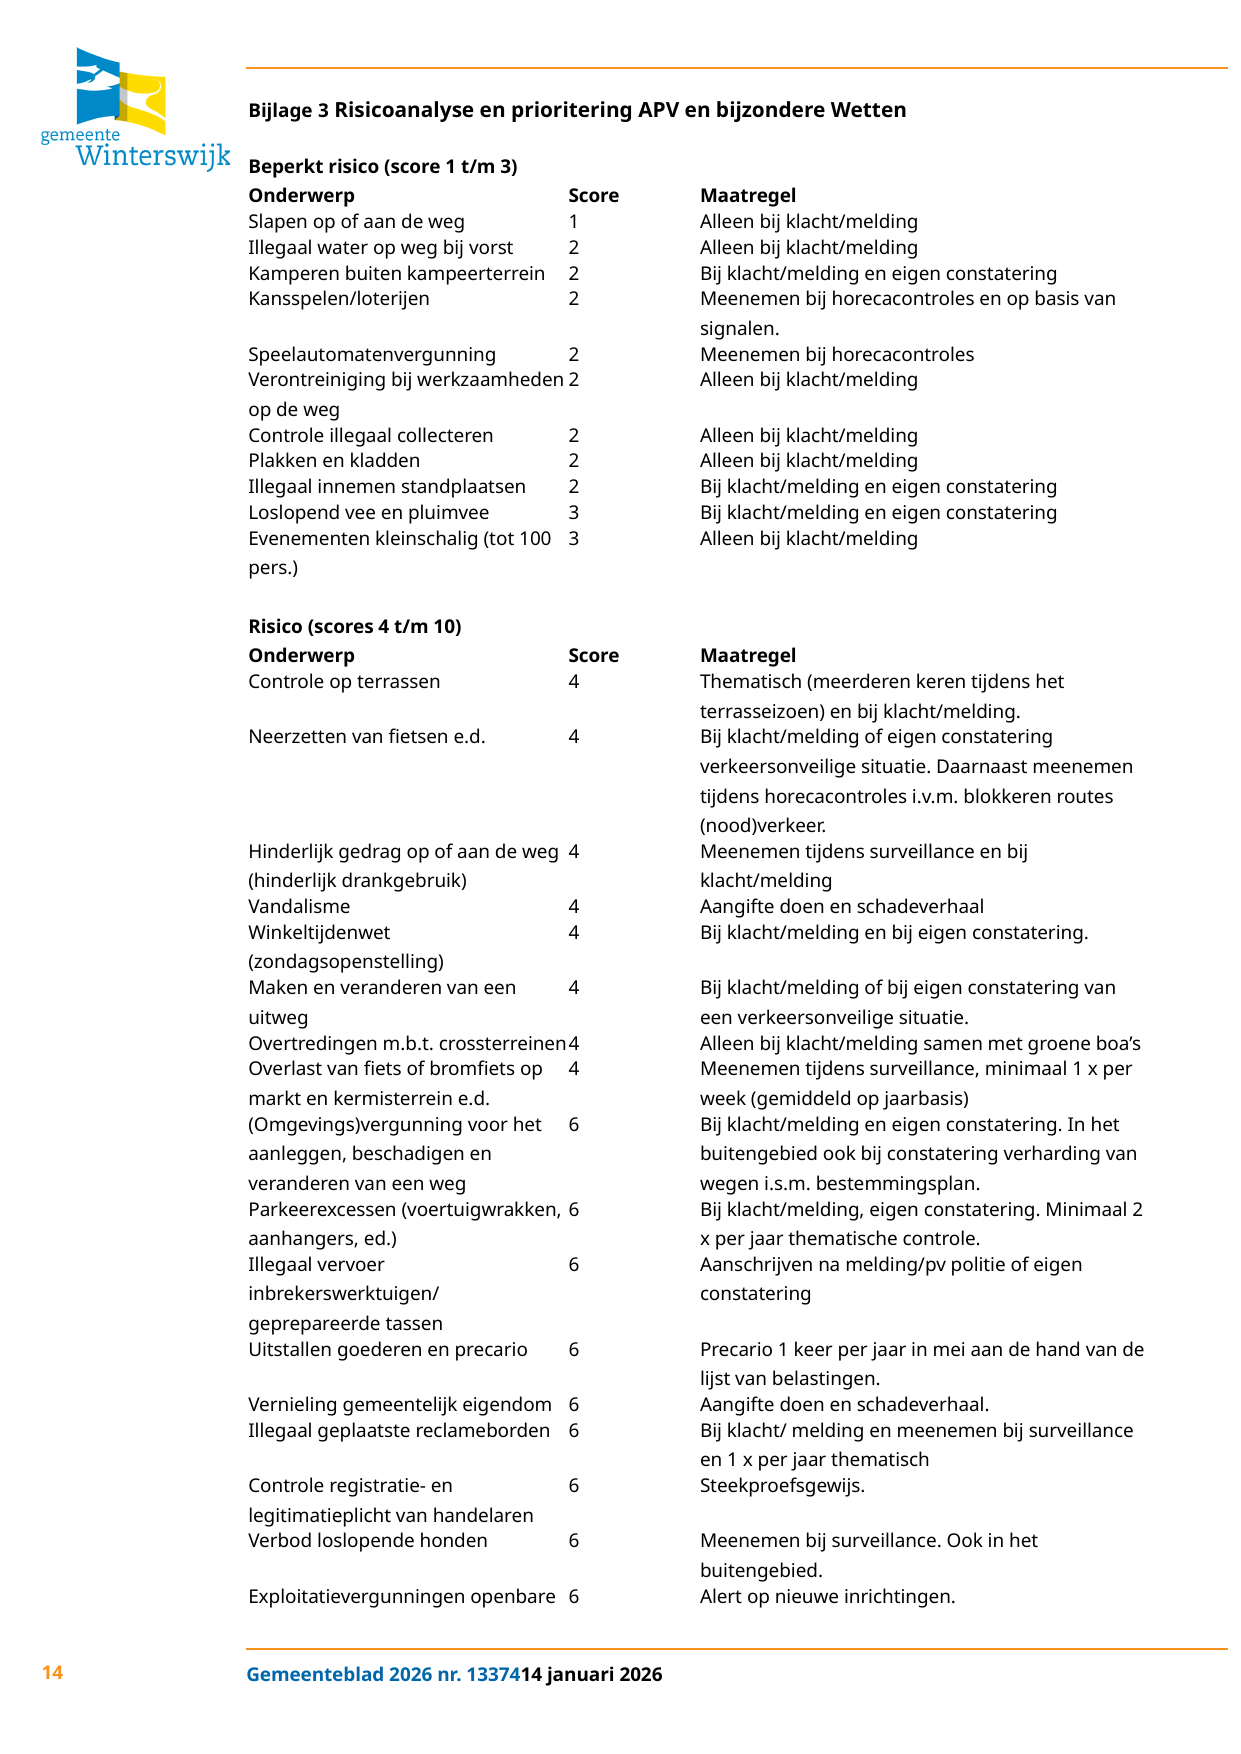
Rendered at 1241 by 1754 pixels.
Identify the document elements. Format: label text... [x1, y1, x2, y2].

table_cell 6 [568, 1583, 700, 1609]
table_cell Slapen op of aan de weg [248, 208, 568, 234]
table_header Maatregel [700, 643, 1152, 668]
table_cell Plakken en kladden [248, 448, 568, 473]
table_cell Bij klacht/melding of eigen constatering verkeersonveilige situatie. Daarnaast meenemen tijdens horecacontroles i.v.m. blokkeren routes (nood)verkeer. [700, 724, 1152, 838]
table_cell 4 [568, 919, 700, 974]
table_cell 2 [568, 367, 700, 422]
table_cell 2 [568, 341, 700, 367]
table_cell 6 [568, 1336, 700, 1391]
table_cell 6 [568, 1111, 700, 1196]
table_cell 3 [568, 525, 700, 580]
table_cell Alleen bij klacht/melding [700, 208, 1152, 234]
table_cell Vandalisme [248, 894, 568, 919]
table_cell Meenemen bij horecacontroles en op basis van signalen. [700, 286, 1152, 341]
table_cell Alleen bij klacht/melding samen met groene boa’s [700, 1030, 1152, 1056]
table_cell Verbod loslopende honden [248, 1528, 568, 1583]
table_header Maatregel [700, 183, 1152, 208]
table_cell Alleen bij klacht/melding [700, 525, 1152, 580]
table_cell 4 [568, 1056, 700, 1111]
table_cell 4 [568, 838, 700, 893]
table_cell 4 [568, 975, 700, 1030]
table_cell Steekproefsgewijs. [700, 1472, 1152, 1528]
table_cell Illegaal vervoer inbrekerswerktuigen/ geprepareerde tassen [248, 1251, 568, 1336]
table_cell 4 [568, 668, 700, 724]
table_cell Overlast van fiets of bromfiets op markt en kermisterrein e.d. [248, 1056, 568, 1111]
picture [225, 153, 231, 162]
table_cell 4 [568, 894, 700, 919]
table_cell Alleen bij klacht/melding [700, 234, 1152, 260]
table_cell (Omgevings)vergunning voor het aanleggen, beschadigen en veranderen van een weg [248, 1111, 568, 1196]
table_cell Bij klacht/melding of bij eigen constatering van een verkeersonveilige situatie. [700, 975, 1152, 1030]
table_cell 1 [568, 208, 700, 234]
table_cell Bij klacht/ melding en meenemen bij surveillance en 1 x per jaar thematisch [700, 1417, 1152, 1472]
table_cell Alert op nieuwe inrichtingen. [700, 1583, 1152, 1609]
table_cell Bij klacht/melding en eigen constatering [700, 473, 1152, 499]
table_cell Parkeerexcessen (voertuigwrakken, aanhangers, ed.) [248, 1196, 568, 1251]
table_cell 2 [568, 448, 700, 473]
table_cell 6 [568, 1417, 700, 1472]
table_cell Loslopend vee en pluimvee [248, 499, 568, 525]
table_cell Alleen bij klacht/melding [700, 422, 1152, 448]
table_cell 6 [568, 1251, 700, 1336]
table_cell Thematisch (meerderen keren tijdens het terrasseizoen) en bij klacht/melding. [700, 668, 1152, 724]
picture [41, 47, 231, 172]
table_header Onderwerp [248, 643, 568, 668]
table_cell Illegaal geplaatste reclameborden [248, 1417, 568, 1472]
table_cell Evenementen kleinschalig (tot 100 pers.) [248, 525, 568, 580]
table_cell 2 [568, 234, 700, 260]
table_header Score [568, 183, 700, 208]
text Beperkt risico (score 1 t/m 3) [248, 153, 1152, 179]
table_cell 2 [568, 260, 700, 286]
table_cell Aangifte doen en schadeverhaal [700, 894, 1152, 919]
text Bijlage 3 Risicoanalyse en prioritering APV en bijzondere Wetten [248, 95, 1152, 123]
table_cell Overtredingen m.b.t. crossterreinen [248, 1030, 568, 1056]
text Risico (scores 4 t/m 10) [248, 613, 1152, 639]
table_cell Bij klacht/melding en eigen constatering [700, 499, 1152, 525]
table_cell 4 [568, 1030, 700, 1056]
table_cell Maken en veranderen van een uitweg [248, 975, 568, 1030]
table_cell Meenemen tijdens surveillance en bij klacht/melding [700, 838, 1152, 893]
table_header Score [568, 643, 700, 668]
table_cell Uitstallen goederen en precario [248, 1336, 568, 1391]
table_cell Alleen bij klacht/melding [700, 367, 1152, 422]
table_cell 2 [568, 286, 700, 341]
table_cell 4 [568, 724, 700, 838]
table_cell Aanschrijven na melding/pv politie of eigen constatering [700, 1251, 1152, 1336]
table_cell Speelautomatenvergunning [248, 341, 568, 367]
table_cell Kansspelen/loterijen [248, 286, 568, 341]
table_cell Illegaal innemen standplaatsen [248, 473, 568, 499]
table_cell Kamperen buiten kampeerterrein [248, 260, 568, 286]
table_header Onderwerp [248, 183, 568, 208]
table_cell Aangifte doen en schadeverhaal. [700, 1391, 1152, 1417]
table_cell Neerzetten van fietsen e.d. [248, 724, 568, 838]
table_cell Verontreiniging bij werkzaamheden op de weg [248, 367, 568, 422]
table_cell 3 [568, 499, 700, 525]
table_cell Bij klacht/melding en eigen constatering. In het buitengebied ook bij constatering verharding van wegen i.s.m. bestemmingsplan. [700, 1111, 1152, 1196]
table_cell Meenemen tijdens surveillance, minimaal 1 x per week (gemiddeld op jaarbasis) [700, 1056, 1152, 1111]
table_cell Bij klacht/melding en bij eigen constatering. [700, 919, 1152, 974]
table_cell Meenemen bij horecacontroles [700, 341, 1152, 367]
table_cell Bij klacht/melding, eigen constatering. Minimaal 2 x per jaar thematische controle. [700, 1196, 1152, 1251]
table_cell Meenemen bij surveillance. Ook in het buitengebied. [700, 1528, 1152, 1583]
table_cell 2 [568, 422, 700, 448]
table_cell 2 [568, 473, 700, 499]
table_cell Controle illegaal collecteren [248, 422, 568, 448]
table_cell Winkeltijdenwet (zondagsopenstelling) [248, 919, 568, 974]
table_cell Exploitatievergunningen openbare [248, 1583, 568, 1609]
table_cell Illegaal water op weg bij vorst [248, 234, 568, 260]
table_cell Controle op terrassen [248, 668, 568, 724]
table_cell 6 [568, 1391, 700, 1417]
table_cell Controle registratie- en legitimatieplicht van handelaren [248, 1472, 568, 1528]
table_cell 6 [568, 1472, 700, 1528]
table_cell 6 [568, 1196, 700, 1251]
table_cell Vernieling gemeentelijk eigendom [248, 1391, 568, 1417]
table_cell Bij klacht/melding en eigen constatering [700, 260, 1152, 286]
table_cell Hinderlijk gedrag op of aan de weg (hinderlijk drankgebruik) [248, 838, 568, 893]
table_cell 6 [568, 1528, 700, 1583]
table_cell Precario 1 keer per jaar in mei aan de hand van de lijst van belastingen. [700, 1336, 1152, 1391]
table_cell Alleen bij klacht/melding [700, 448, 1152, 473]
